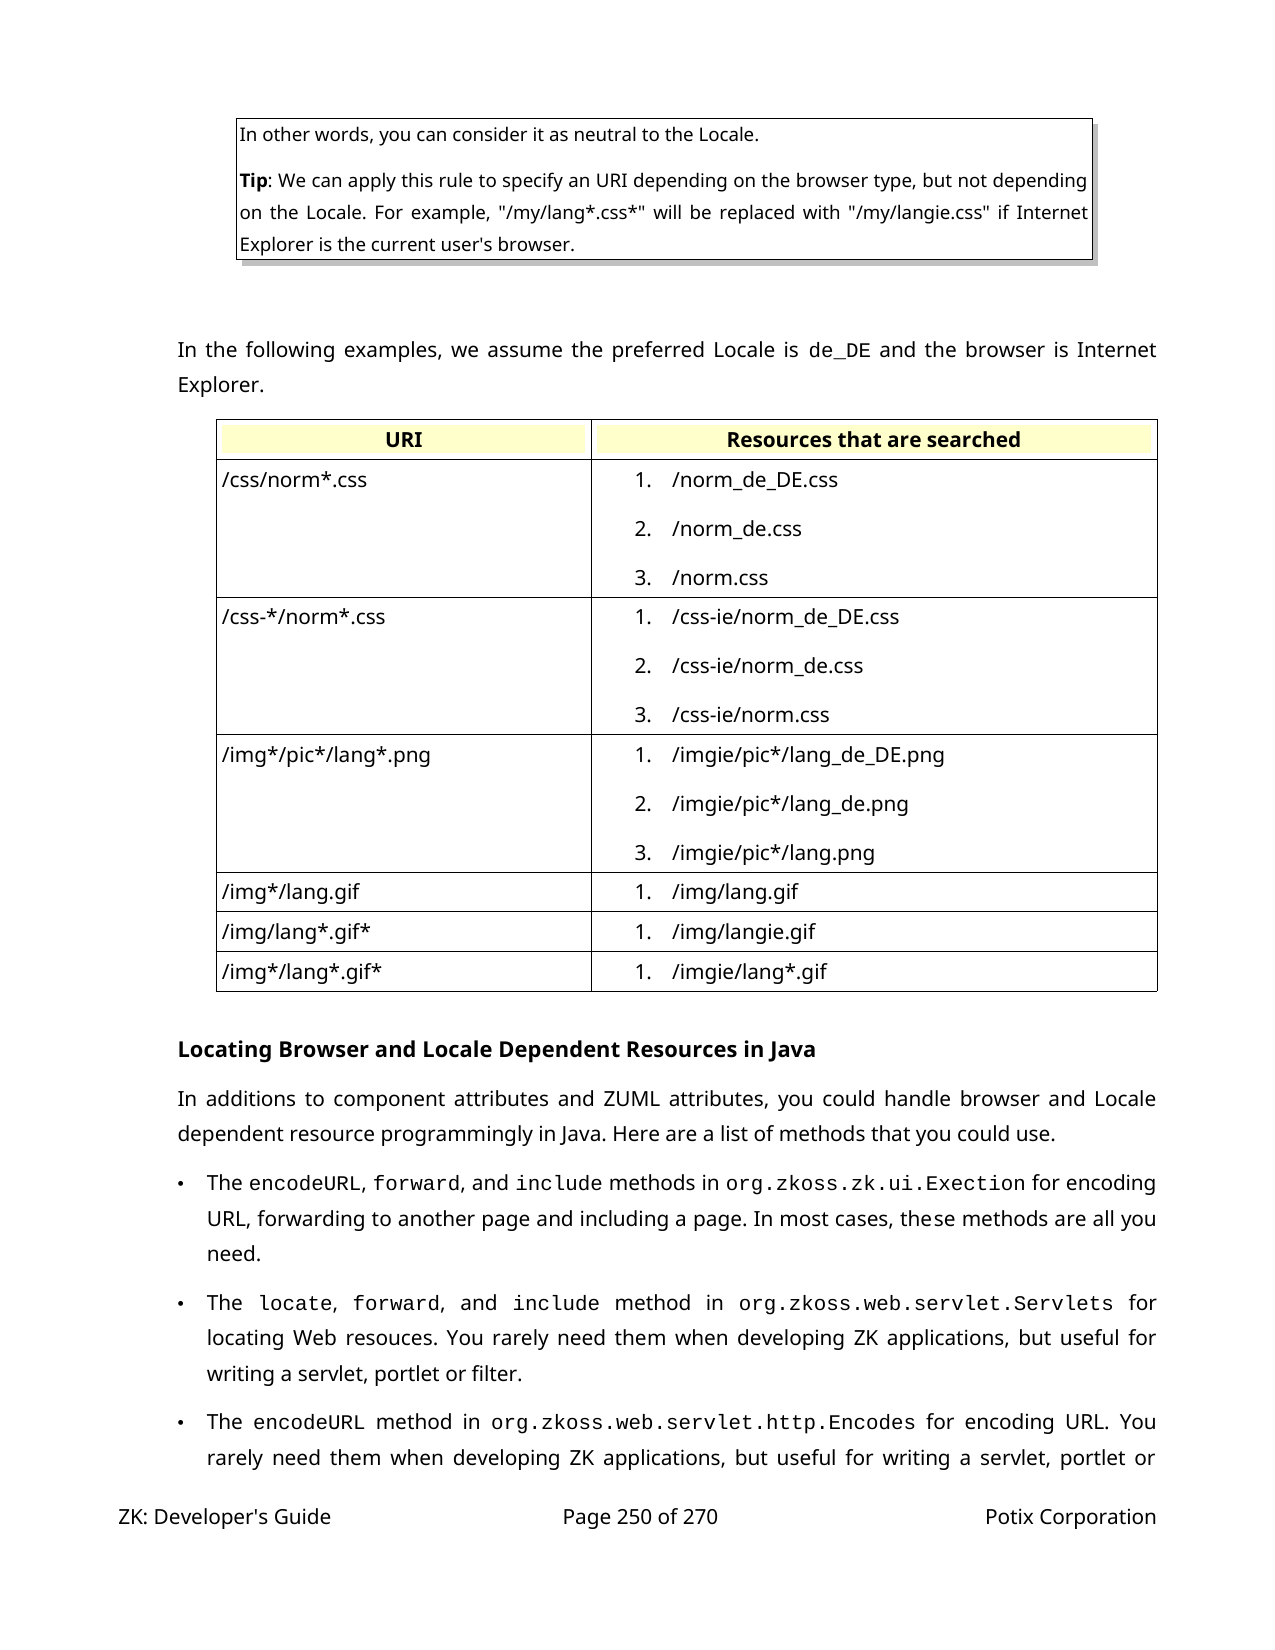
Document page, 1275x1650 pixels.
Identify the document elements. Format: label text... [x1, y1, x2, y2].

table_cell /css-ie/norm_de_DE.css /css-ie/norm_de.css /css-ie/norm.css [592, 598, 1157, 734]
table_cell /img*/pic*/lang*.png [217, 735, 591, 872]
text In the following examples, we assume the preferred Locale is de_DE and the browser is Internet Explorer. [177, 335, 1157, 399]
table_header Resources that are searched [592, 420, 1157, 459]
table_cell /img*/lang*.gif* [217, 952, 591, 991]
table_cell /img*/lang.gif [217, 873, 591, 911]
table_header URI [217, 420, 591, 459]
list The encodeURL, forward, and include methods in org.zkoss.zk.ui.Exection for encoding URL, forwarding to another page and including a page. In most cases, these methods are all you need. [177, 1168, 1157, 1267]
table_cell /imgie/pic*/lang_de_DE.png /imgie/pic*/lang_de.png /imgie/pic*/lang.png [592, 735, 1157, 872]
text In additions to component attributes and ZUML attributes, you could handle browser and Locale dependent resource programmingly in Java. Here are a list of methods that you could use. [177, 1084, 1157, 1148]
table_cell /css-*/norm*.css [217, 598, 591, 734]
table_cell /norm_de_DE.css /norm_de.css /norm.css [592, 460, 1157, 597]
table_cell /img/lang*.gif* [217, 912, 591, 951]
table_cell /img/lang.gif [592, 873, 1157, 911]
table_cell /css/norm*.css [217, 460, 591, 597]
table_cell /imgie/lang*.gif [592, 952, 1157, 991]
text In other words, you can consider it as neutral to the Locale. [237, 119, 1092, 147]
subtitle Locating Browser and Locale Dependent Resources in Java [177, 1034, 1157, 1064]
text Tip: We can apply this rule to specify an URI depending on the browser type, but not depending on the Locale. For example, "/my/lang*.css*" will be replaced with "/my/langie.css" if Internet Explorer is the current user's browser. [237, 164, 1092, 259]
list The locate, forward, and include method in org.zkoss.web.servlet.Servlets for locating Web resouces. You rarely need them when developing ZK applications, but useful for writing a servlet, portlet or filter. [177, 1288, 1157, 1387]
list The encodeURL method in org.zkoss.web.servlet.http.Encodes for encoding URL. You rarely need them when developing ZK applications, but useful for writing a servlet, portlet or [177, 1407, 1157, 1471]
table_cell /img/langie.gif [592, 912, 1157, 951]
